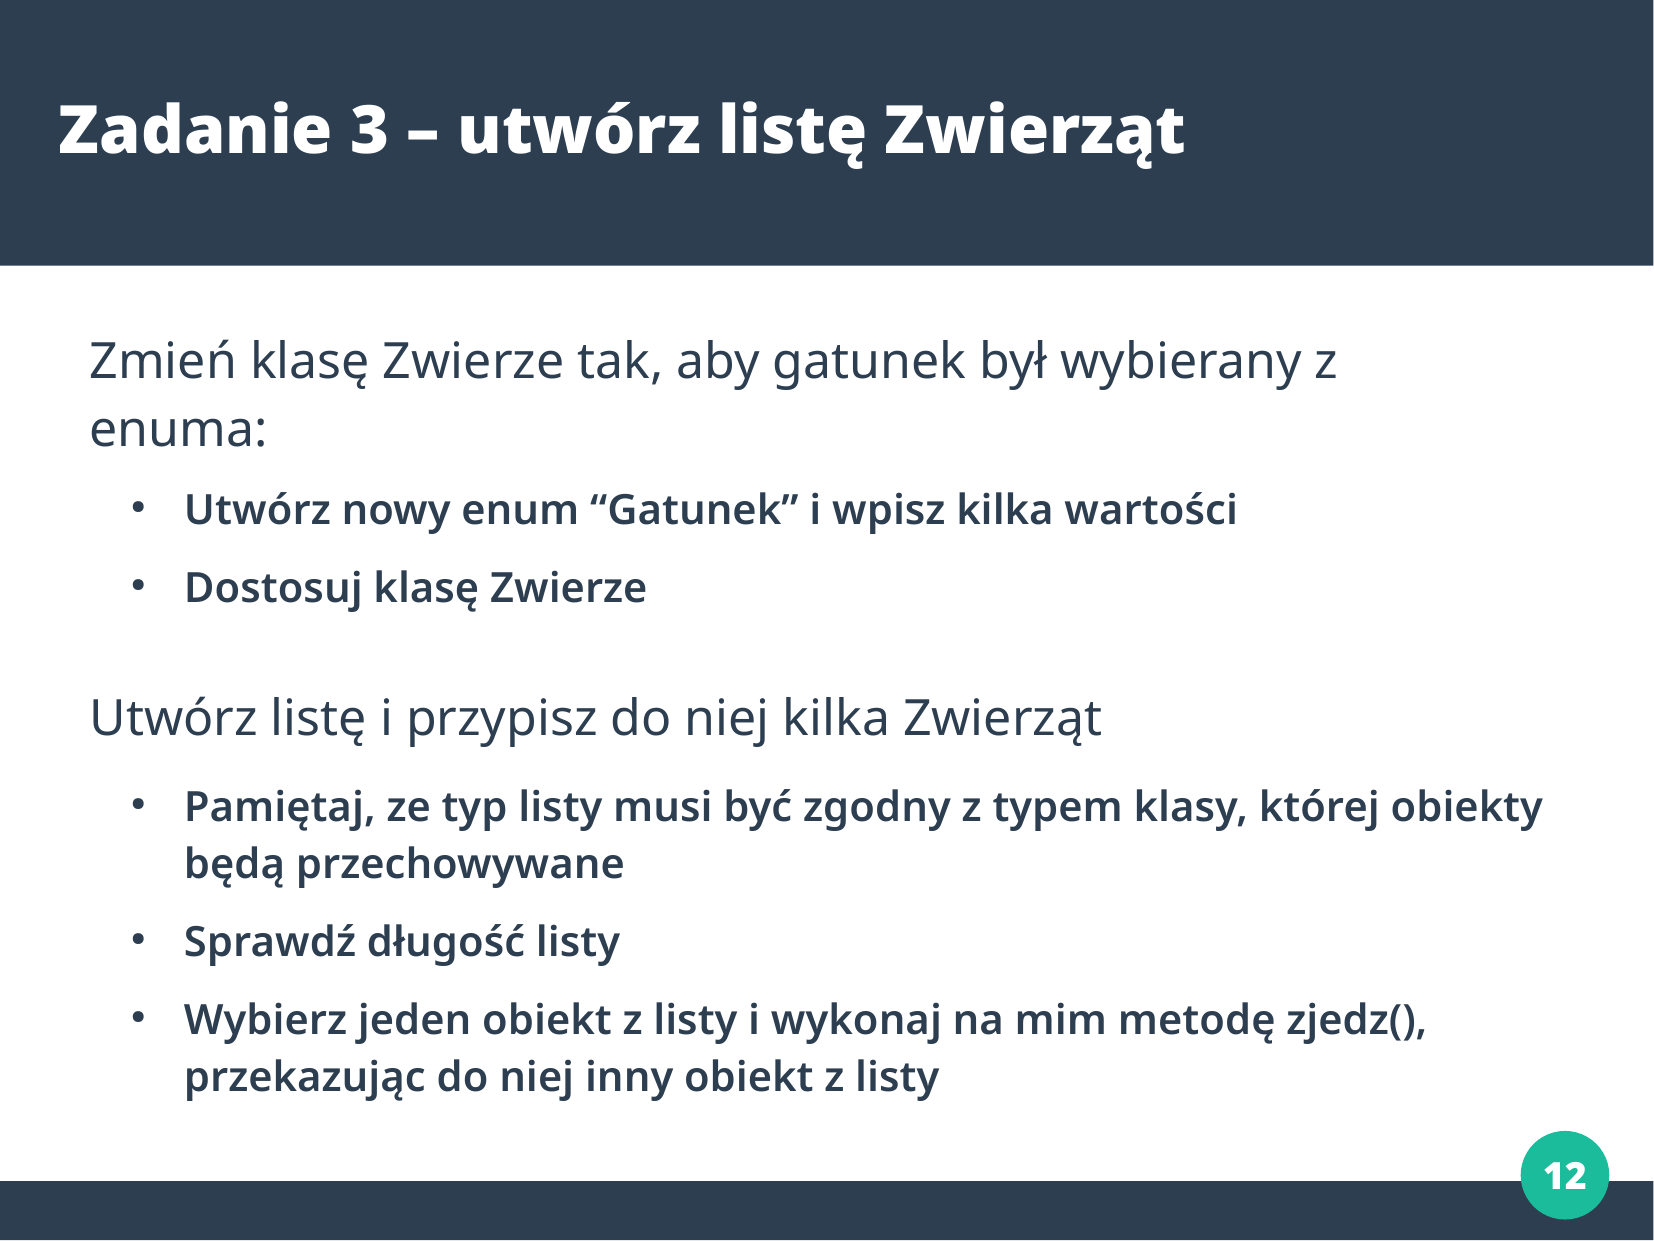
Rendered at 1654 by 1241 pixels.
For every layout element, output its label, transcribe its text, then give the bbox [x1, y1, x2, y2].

text_box Utwórz listę i przypisz do niej kilka Zwierząt [75, 675, 1531, 761]
list Utwórz nowy enum “Gatunek” i wpisz kilka wartości Dostosuj klasę Zwierze [113, 401, 1648, 698]
text_box Zmień klasę Zwierze tak, aby gatunek był wybierany z enuma: [75, 317, 1531, 474]
title Zadanie 3 – utwórz listę Zwierząt [59, 49, 1595, 207]
list Pamiętaj, ze typ listy musi być zgodny z typem klasy, której obiekty będą przechowywane Sprawdź długość listy Wybierz jeden obiekt z listy i wykonaj na mim metodę zjedz(), przekazując do niej inny obiekt z listy [113, 698, 1648, 1241]
